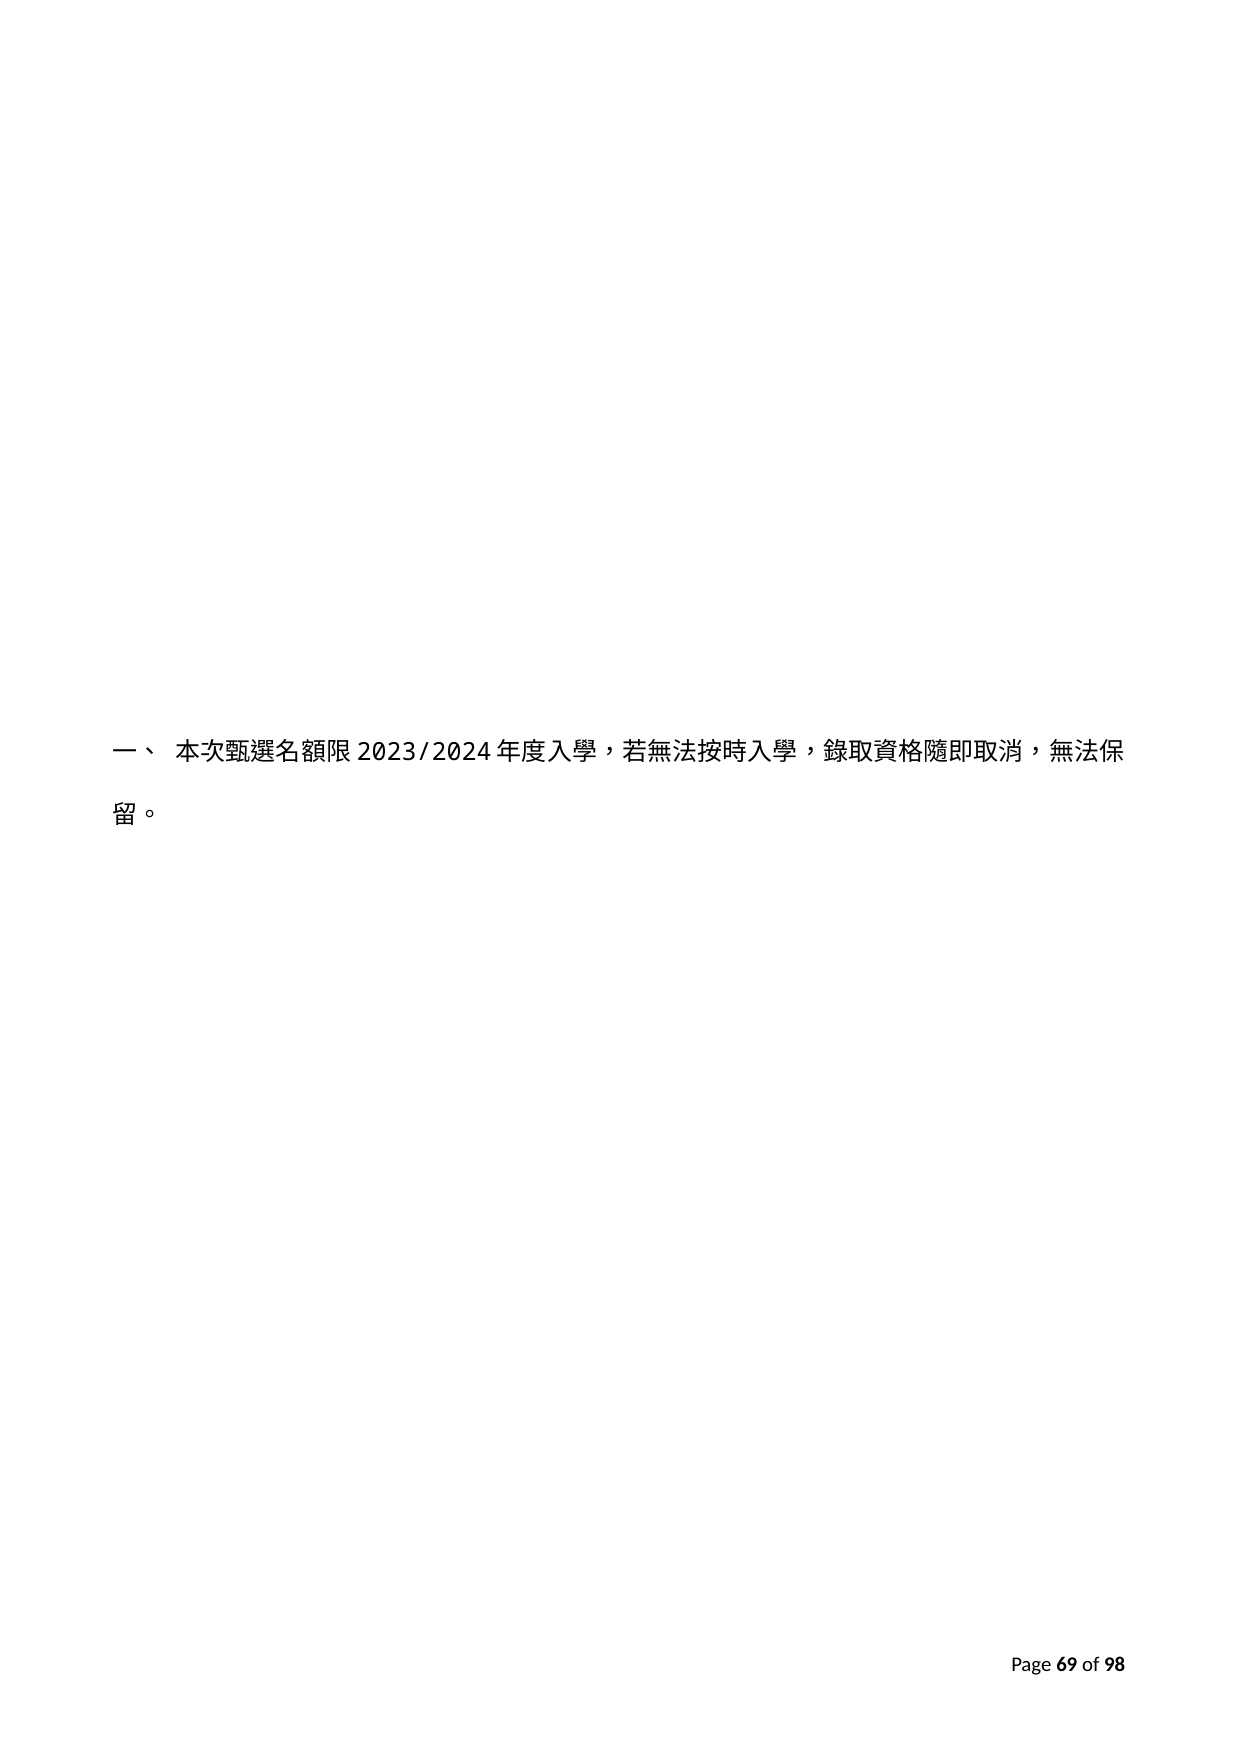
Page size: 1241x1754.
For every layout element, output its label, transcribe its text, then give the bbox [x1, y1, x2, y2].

text 一、 本次甄選名額限2023/2024年度入學，若無法按時入學，錄取資格隨即取消，無法保留。 [112, 708, 1125, 833]
